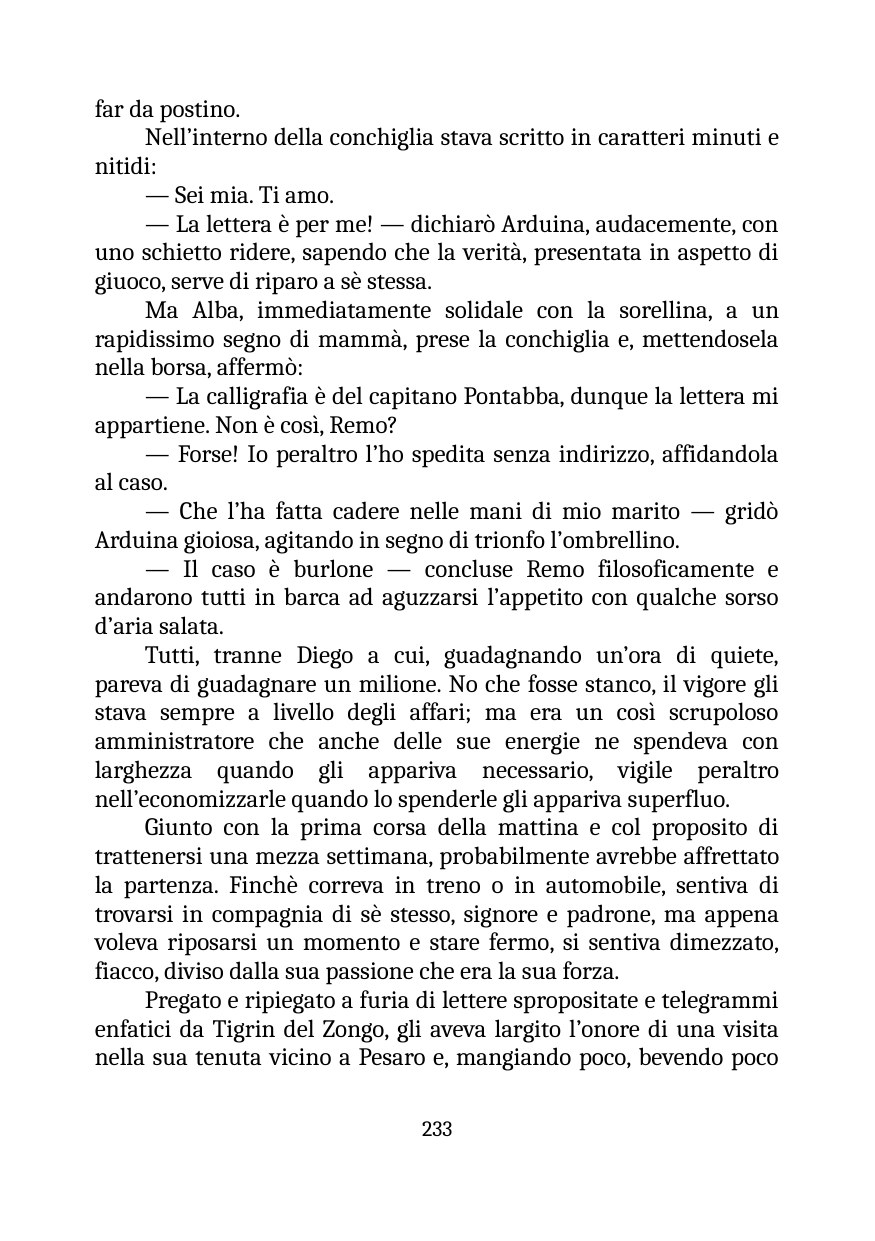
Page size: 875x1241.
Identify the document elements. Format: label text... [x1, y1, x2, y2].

text Nell’interno della conchiglia stava scritto in caratteri minuti e nitidi: [94, 123, 779, 181]
text Ma Alba, immediatamente solidale con la sorellina, a un rapidissimo segno di mammà, prese la conchiglia e, mettendosela nella borsa, affermò: [94, 296, 779, 382]
text — Il caso è burlone — concluse Remo filosoficamente e andarono tutti in barca ad aguzzarsi l’appetito con qualche sorso d’aria salata. [94, 554, 779, 641]
text Tutti, tranne Diego a cui, guadagnando un’ora di quiete, pareva di guadagnare un milione. No che fosse stanco, il vigore gli stava sempre a livello degli affari; ma era un così scrupoloso amministratore che anche delle sue energie ne spendeva con larghezza quando gli appariva necessario, vigile peraltro nell’economizzarle quando lo spenderle gli appariva superfluo. [94, 641, 779, 813]
text — La lettera è per me! — dichiarò Arduina, audacemente, con uno schietto ridere, sapendo che la verità, presentata in aspetto di giuoco, serve di riparo a sè stessa. [94, 209, 779, 296]
text — Forse! Io peraltro l’ho spedita senza indirizzo, affidandola al caso. [94, 439, 779, 497]
text — Sei mia. Ti amo. [94, 181, 779, 209]
text — Che l’ha fatta cadere nelle mani di mio marito — gridò Arduina gioiosa, agitando in segno di trionfo l’ombrellino. [94, 497, 779, 554]
text — La calligrafia è del capitano Pontabba, dunque la lettera mi appartiene. Non è così, Remo? [94, 382, 779, 439]
text Pregato e ripiegato a furia di lettere spropositate e telegrammi enfatici da Tigrin del Zongo, gli aveva largito l’onore di una visita nella sua tenuta vicino a Pesaro e, mangiando poco, bevendo poco [94, 986, 779, 1072]
text far da postino. [94, 94, 779, 123]
text Giunto con la prima corsa della mattina e col proposito di trattenersi una mezza settimana, probabilmente avrebbe affrettato la partenza. Finchè correva in treno o in automobile, sentiva di trovarsi in compagnia di sè stesso, signore e padrone, ma appena voleva riposarsi un momento e stare fermo, si sentiva dimezzato, fiacco, diviso dalla sua passione che era la sua forza. [94, 813, 779, 986]
